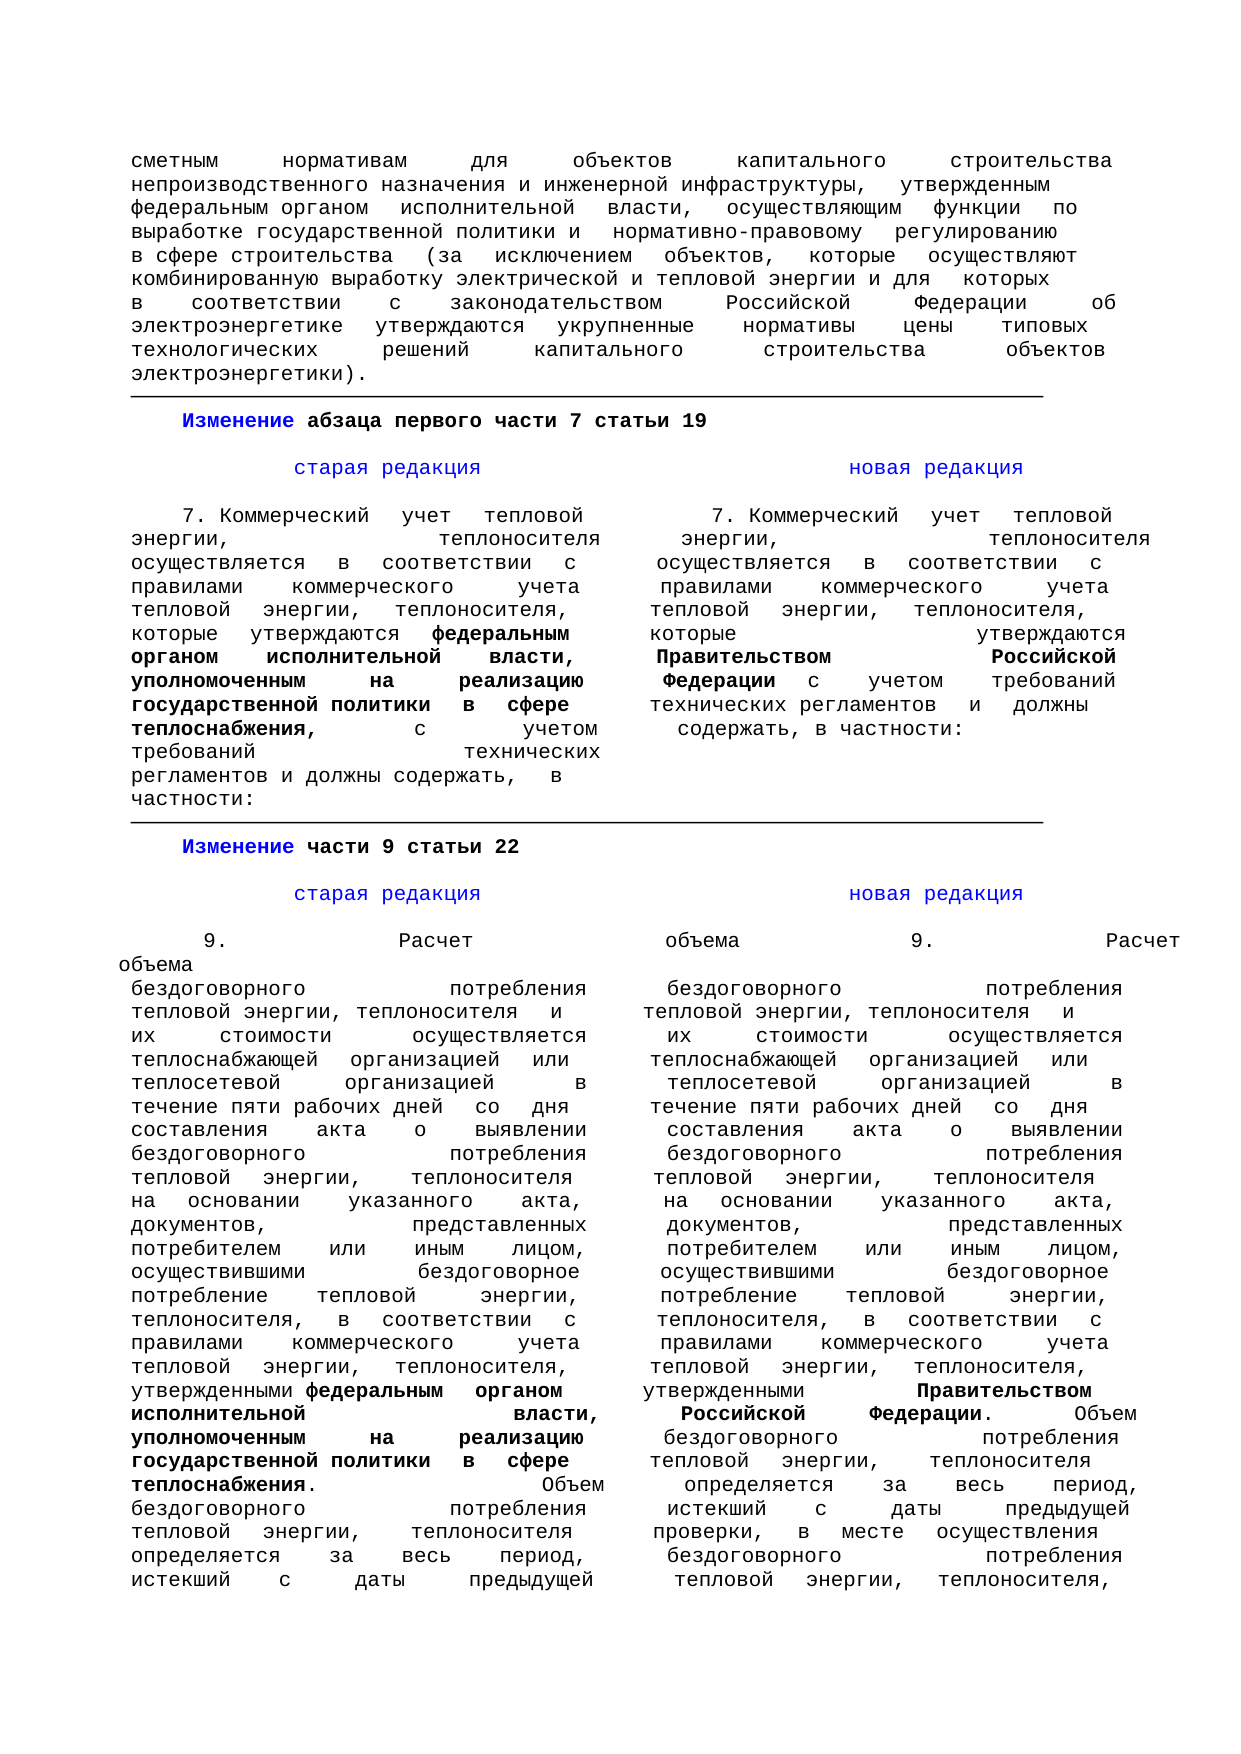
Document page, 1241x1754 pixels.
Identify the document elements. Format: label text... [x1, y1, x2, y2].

text органом исполнительной власти, Правительством Российской [118, 647, 1181, 670]
text технологических решений капитального строительства объектов [118, 339, 1181, 363]
text тепловой энергии, теплоносителя, тепловой энергии, теплоносителя, [118, 599, 1181, 623]
text потребление тепловой энергии, потребление тепловой энергии, [118, 1285, 1181, 1309]
text течение пяти рабочих дней со дня течение пяти рабочих дней со дня [118, 1096, 1181, 1119]
text правилами коммерческого учета правилами коммерческого учета [118, 1332, 1181, 1356]
text потребителем или иным лицом, потребителем или иным лицом, [118, 1238, 1181, 1261]
text уполномоченным на реализацию Федерации с учетом требований [118, 670, 1181, 694]
text теплоносителя, в соответствии с теплоносителя, в соответствии с [118, 1309, 1181, 1332]
text государственной политики в сфере тепловой энергии, теплоносителя [118, 1451, 1181, 1474]
text исполнительной власти, Российской Федерации. Объем [118, 1403, 1181, 1427]
text уполномоченным на реализацию бездоговорного потребления [118, 1427, 1181, 1451]
text в соответствии с законодательством Российской Федерации об [118, 292, 1181, 316]
text сметным нормативам для объектов капитального строительства [118, 150, 1181, 174]
text государственной политики в сфере технических регламентов и должны [118, 694, 1181, 717]
text старая редакция новая редакция [118, 883, 1181, 907]
text электроэнергетике утверждаются укрупненные нормативы цены типовых [118, 316, 1181, 339]
text комбинированную выработку электрической и тепловой энергии и для которых [118, 268, 1181, 292]
text тепловой энергии, теплоносителя тепловой энергии, теплоносителя [118, 1167, 1181, 1190]
text истекший с даты предыдущей тепловой энергии, теплоносителя, [118, 1569, 1181, 1592]
text осуществляется в соответствии с осуществляется в соответствии с [118, 552, 1181, 576]
text непроизводственного назначения и инженерной инфраструктуры, утвержденным [118, 174, 1181, 197]
text бездоговорного потребления бездоговорного потребления [118, 978, 1181, 1001]
text определяется за весь период, бездоговорного потребления [118, 1545, 1181, 1569]
text тепловой энергии, теплоносителя проверки, в месте осуществления [118, 1521, 1181, 1545]
text частности: [118, 788, 1181, 812]
text документов, представленных документов, представленных [118, 1214, 1181, 1238]
text энергии, теплоносителя энергии, теплоносителя [118, 528, 1181, 552]
text регламентов и должны содержать, в [118, 765, 1181, 788]
text теплоснабжающей организацией или теплоснабжающей организацией или [118, 1048, 1181, 1072]
text на основании указанного акта, на основании указанного акта, [118, 1190, 1181, 1214]
text тепловой энергии, теплоносителя и тепловой энергии, теплоносителя и [118, 1001, 1181, 1025]
text Изменение абзаца первого части 7 статьи 19 [118, 410, 1181, 434]
text теплоснабжения, с учетом содержать, в частности: [118, 717, 1181, 741]
text в сфере строительства (за исключением объектов, которые осуществляют [118, 244, 1181, 268]
text осуществившими бездоговорное осуществившими бездоговорное [118, 1261, 1181, 1285]
text федеральным органом исполнительной власти, осуществляющим функции по [118, 197, 1181, 221]
text их стоимости осуществляется их стоимости осуществляется [118, 1025, 1181, 1048]
text бездоговорного потребления бездоговорного потребления [118, 1143, 1181, 1167]
text тепловой энергии, теплоносителя, тепловой энергии, теплоносителя, [118, 1356, 1181, 1379]
text которые утверждаются федеральным которые утверждаются [118, 623, 1181, 647]
text электроэнергетики). [118, 363, 1181, 386]
text Изменение части 9 статьи 22 [118, 836, 1181, 859]
text правилами коммерческого учета правилами коммерческого учета [118, 576, 1181, 599]
text 9. Расчет объема 9. Расчет объема [118, 930, 1181, 978]
text ───────────────────────────────────────────────────────────────────────── [118, 812, 1181, 836]
text требований технических [118, 741, 1181, 765]
text бездоговорного потребления истекший с даты предыдущей [118, 1498, 1181, 1521]
text составления акта о выявлении составления акта о выявлении [118, 1119, 1181, 1143]
text утвержденными федеральным органом утвержденными Правительством [118, 1379, 1181, 1403]
text старая редакция новая редакция [118, 457, 1181, 481]
text выработке государственной политики и нормативно-правовому регулированию [118, 221, 1181, 244]
text теплоснабжения. Объем определяется за весь период, [118, 1474, 1181, 1498]
text ───────────────────────────────────────────────────────────────────────── [118, 386, 1181, 410]
text 7. Коммерческий учет тепловой 7. Коммерческий учет тепловой [118, 505, 1181, 528]
text теплосетевой организацией в теплосетевой организацией в [118, 1072, 1181, 1096]
